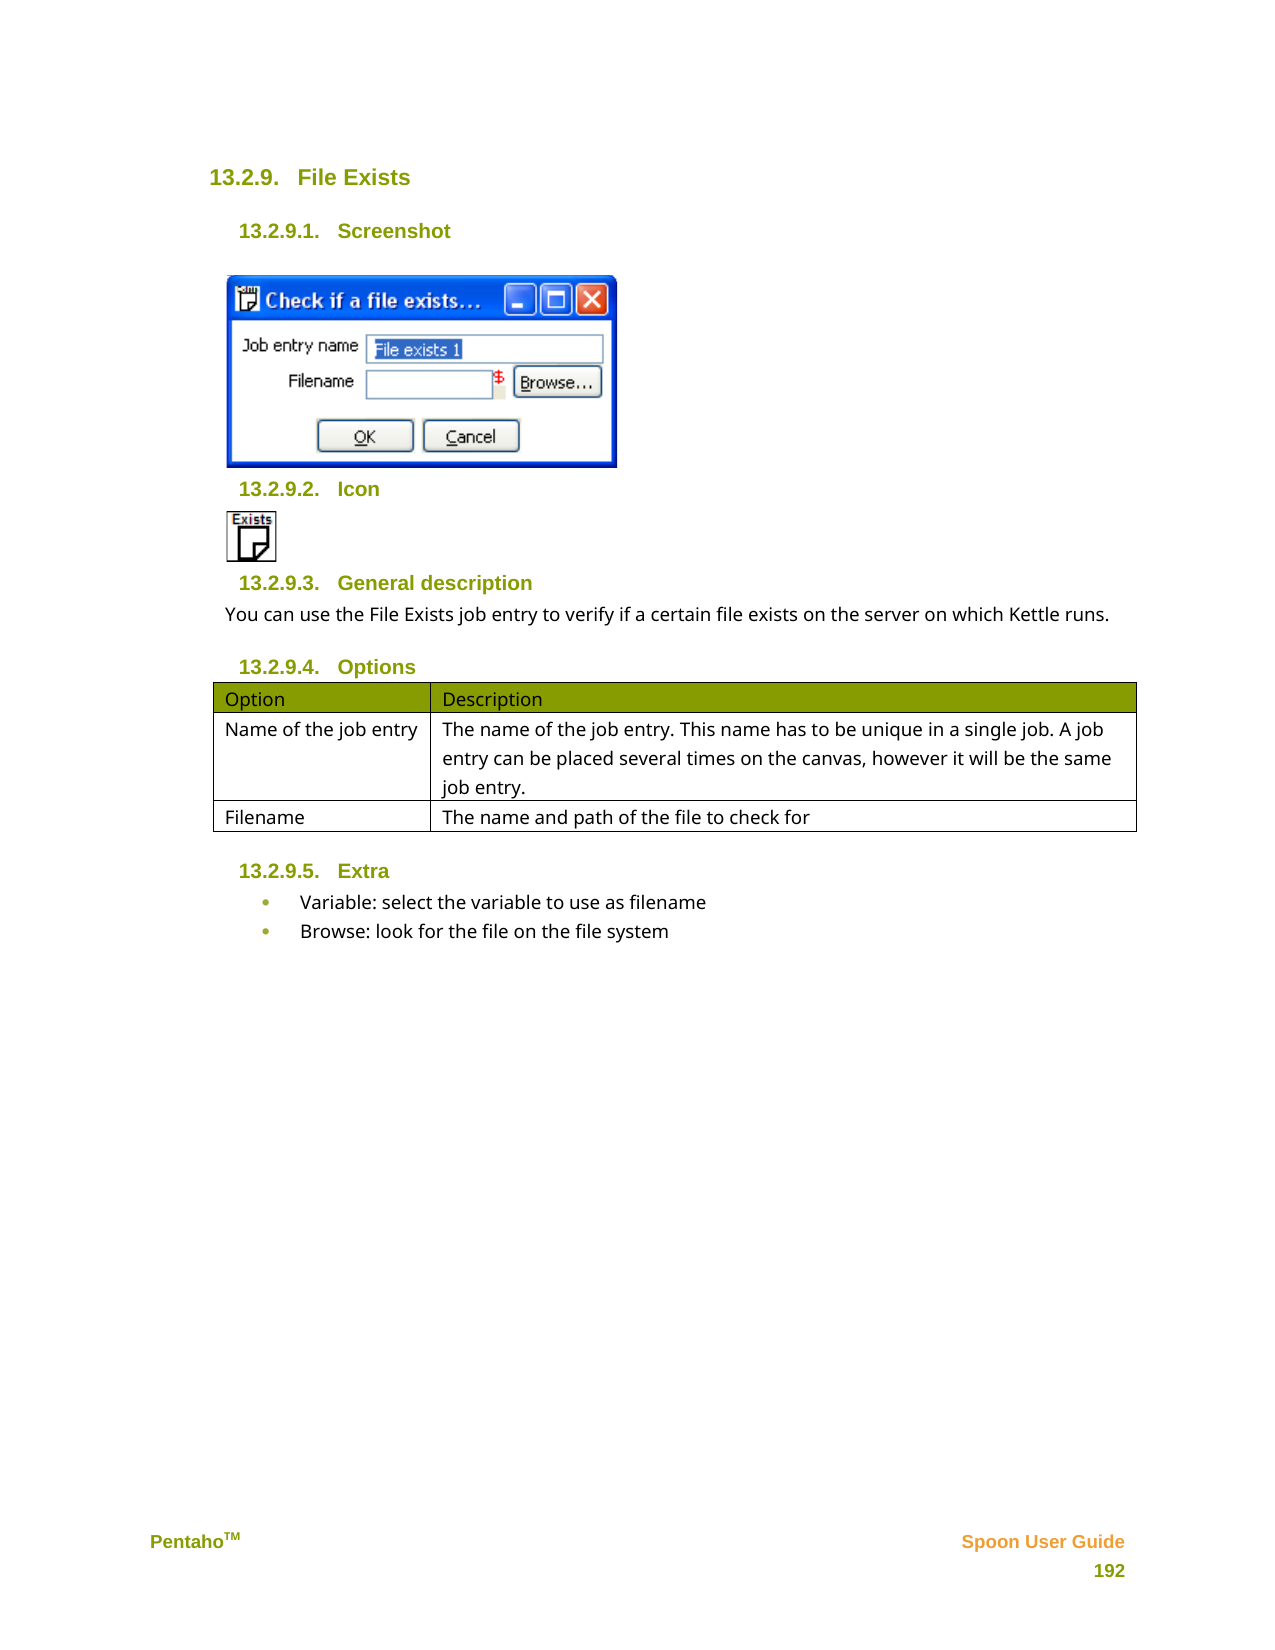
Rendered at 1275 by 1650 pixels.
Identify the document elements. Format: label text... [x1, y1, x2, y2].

subtitle Icon [239, 474, 1125, 503]
list Variable: select the variable to use as filename [262, 886, 1125, 915]
table_cell The name of the job entry. This name has to be unique in a single job. A job entry can be placed several times on the canvas, however it will be the same job entry. [431, 713, 1136, 800]
picture [226, 275, 618, 468]
subtitle File Exists [209, 157, 1125, 192]
text You can use the File Exists job entry to verify if a certain file exists on the server on which Kettle runs. [225, 598, 1125, 627]
list Browse: look for the file on the file system [262, 915, 1125, 944]
subtitle General description [239, 568, 1125, 598]
table_cell Name of the job entry [214, 713, 430, 800]
subtitle Options [239, 646, 1125, 681]
subtitle Extra [239, 851, 1125, 885]
table_cell Filename [214, 801, 430, 831]
picture [226, 511, 277, 562]
subtitle Screenshot [239, 211, 1125, 246]
table_cell The name and path of the file to check for [431, 801, 1136, 831]
table_header Option [214, 683, 430, 712]
table_header Description [431, 683, 1136, 712]
